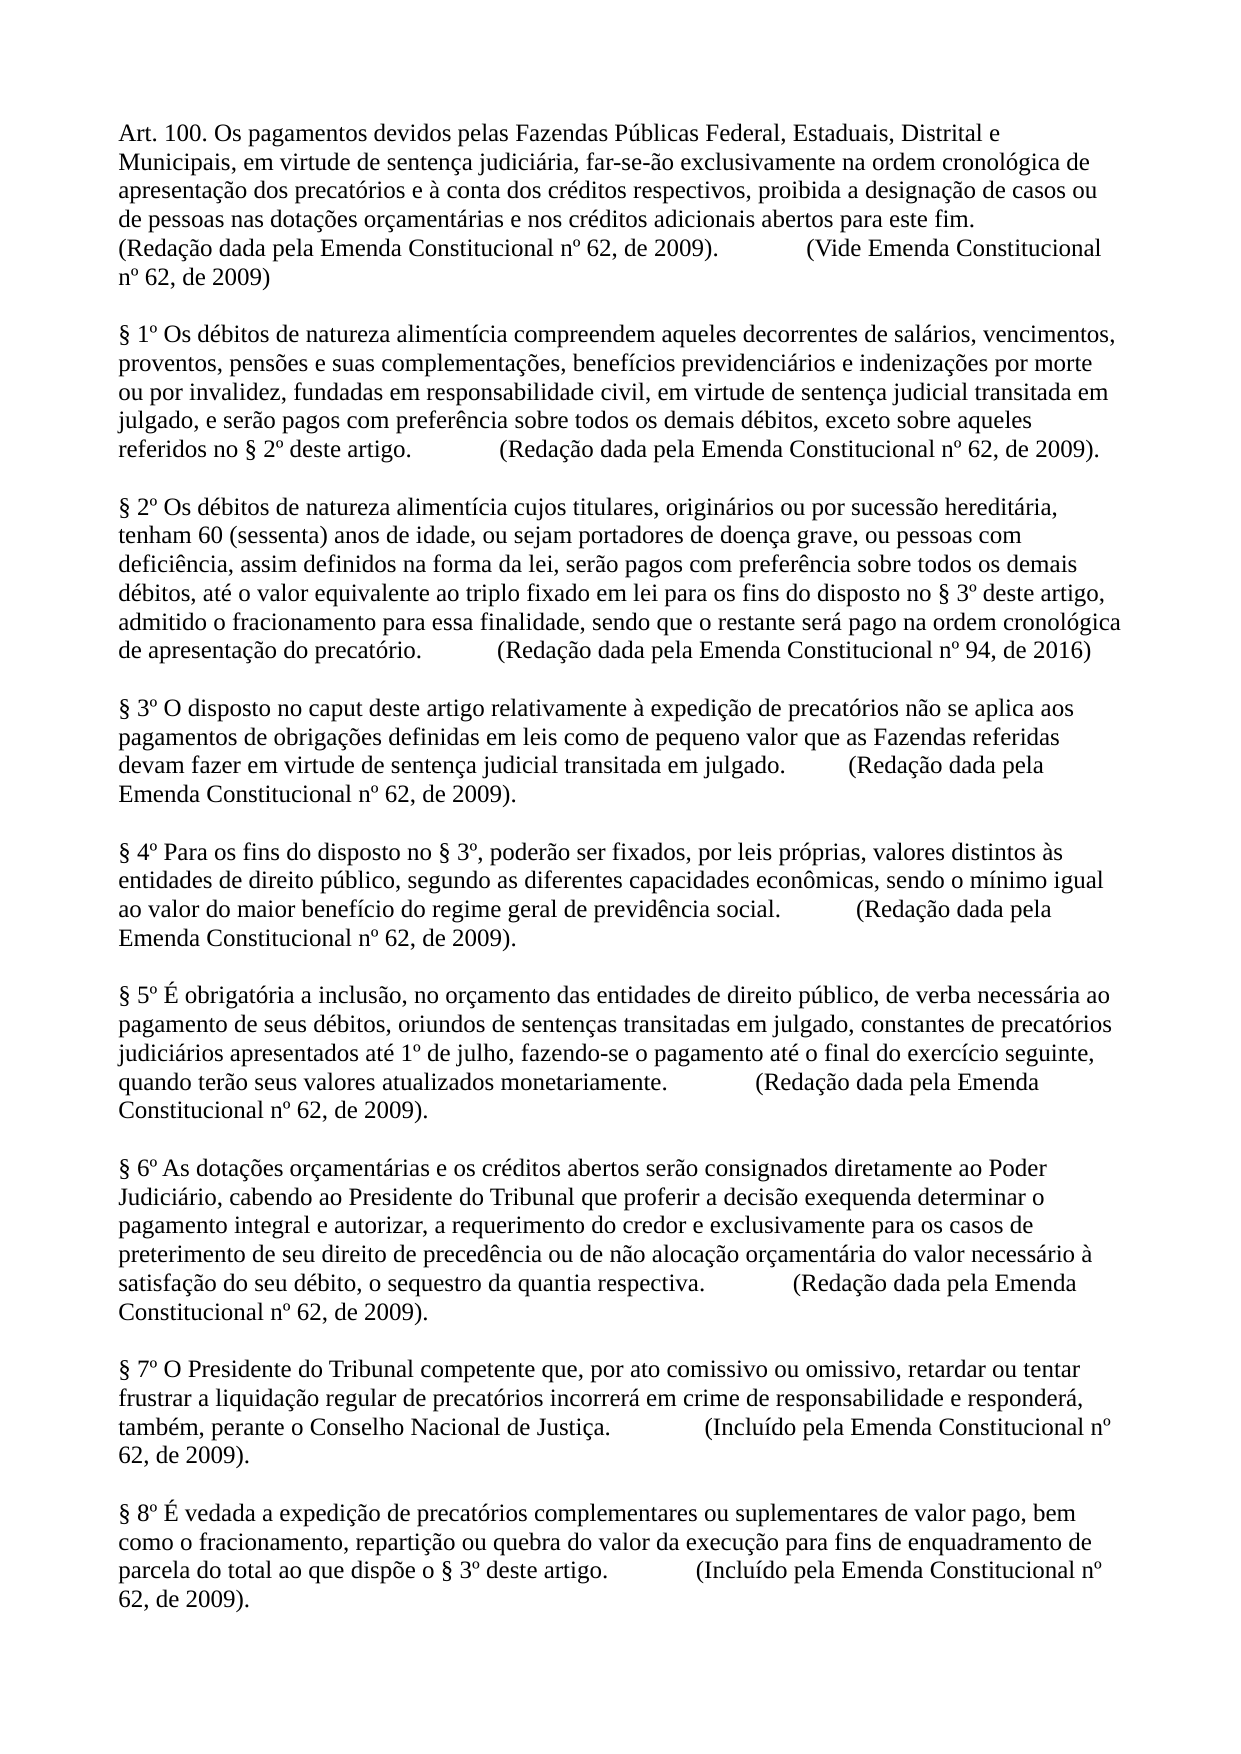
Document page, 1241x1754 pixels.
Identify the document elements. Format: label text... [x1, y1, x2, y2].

text § 5º É obrigatória a inclusão, no orçamento das entidades de direito público, de verba necessária ao pagamento de seus débitos, oriundos de sentenças transitadas em julgado, constantes de precatórios judiciários apresentados até 1º de julho, fazendo-se o pagamento até o final do exercício seguinte, quando terão seus valores atualizados monetariamente. (Redação dada pela Emenda Constitucional nº 62, de 2009). [118, 981, 1122, 1124]
text § 2º Os débitos de natureza alimentícia cujos titulares, originários ou por sucessão hereditária, tenham 60 (sessenta) anos de idade, ou sejam portadores de doença grave, ou pessoas com deficiência, assim definidos na forma da lei, serão pagos com preferência sobre todos os demais débitos, até o valor equivalente ao triplo fixado em lei para os fins do disposto no § 3º deste artigo, admitido o fracionamento para essa finalidade, sendo que o restante será pago na ordem cronológica de apresentação do precatório. (Redação dada pela Emenda Constitucional nº 94, de 2016) [118, 492, 1122, 664]
text § 6º As dotações orçamentárias e os créditos abertos serão consignados diretamente ao Poder Judiciário, cabendo ao Presidente do Tribunal que proferir a decisão exequenda determinar o pagamento integral e autorizar, a requerimento do credor e exclusivamente para os casos de preterimento de seu direito de precedência ou de não alocação orçamentária do valor necessário à satisfação do seu débito, o sequestro da quantia respectiva. (Redação dada pela Emenda Constitucional nº 62, de 2009). [118, 1153, 1122, 1326]
text § 7º O Presidente do Tribunal competente que, por ato comissivo ou omissivo, retardar ou tentar frustrar a liquidação regular de precatórios incorrerá em crime de responsabilidade e responderá, também, perante o Conselho Nacional de Justiça. (Incluído pela Emenda Constitucional nº 62, de 2009). [118, 1354, 1122, 1469]
text § 1º Os débitos de natureza alimentícia compreendem aqueles decorrentes de salários, vencimentos, proventos, pensões e suas complementações, benefícios previdenciários e indenizações por morte ou por invalidez, fundadas em responsabilidade civil, em virtude de sentença judicial transitada em julgado, e serão pagos com preferência sobre todos os demais débitos, exceto sobre aqueles referidos no § 2º deste artigo. (Redação dada pela Emenda Constitucional nº 62, de 2009). [118, 319, 1122, 463]
text § 4º Para os fins do disposto no § 3º, poderão ser fixados, por leis próprias, valores distintos às entidades de direito público, segundo as diferentes capacidades econômicas, sendo o mínimo igual ao valor do maior benefício do regime geral de previdência social. (Redação dada pela Emenda Constitucional nº 62, de 2009). [118, 837, 1122, 952]
text § 3º O disposto no caput deste artigo relativamente à expedição de precatórios não se aplica aos pagamentos de obrigações definidas em leis como de pequeno valor que as Fazendas referidas devam fazer em virtude de sentença judicial transitada em julgado. (Redação dada pela Emenda Constitucional nº 62, de 2009). [118, 693, 1122, 808]
text Art. 100. Os pagamentos devidos pelas Fazendas Públicas Federal, Estaduais, Distrital e Municipais, em virtude de sentença judiciária, far-se-ão exclusivamente na ordem cronológica de apresentação dos precatórios e à conta dos créditos respectivos, proibida a designação de casos ou de pessoas nas dotações orçamentárias e nos créditos adicionais abertos para este fim. (Redação dada pela Emenda Constitucional nº 62, de 2009). (Vide Emenda Constitucional nº 62, de 2009) [118, 118, 1122, 291]
text § 8º É vedada a expedição de precatórios complementares ou suplementares de valor pago, bem como o fracionamento, repartição ou quebra do valor da execução para fins de enquadramento de parcela do total ao que dispõe o § 3º deste artigo. (Incluído pela Emenda Constitucional nº 62, de 2009). [118, 1498, 1122, 1613]
